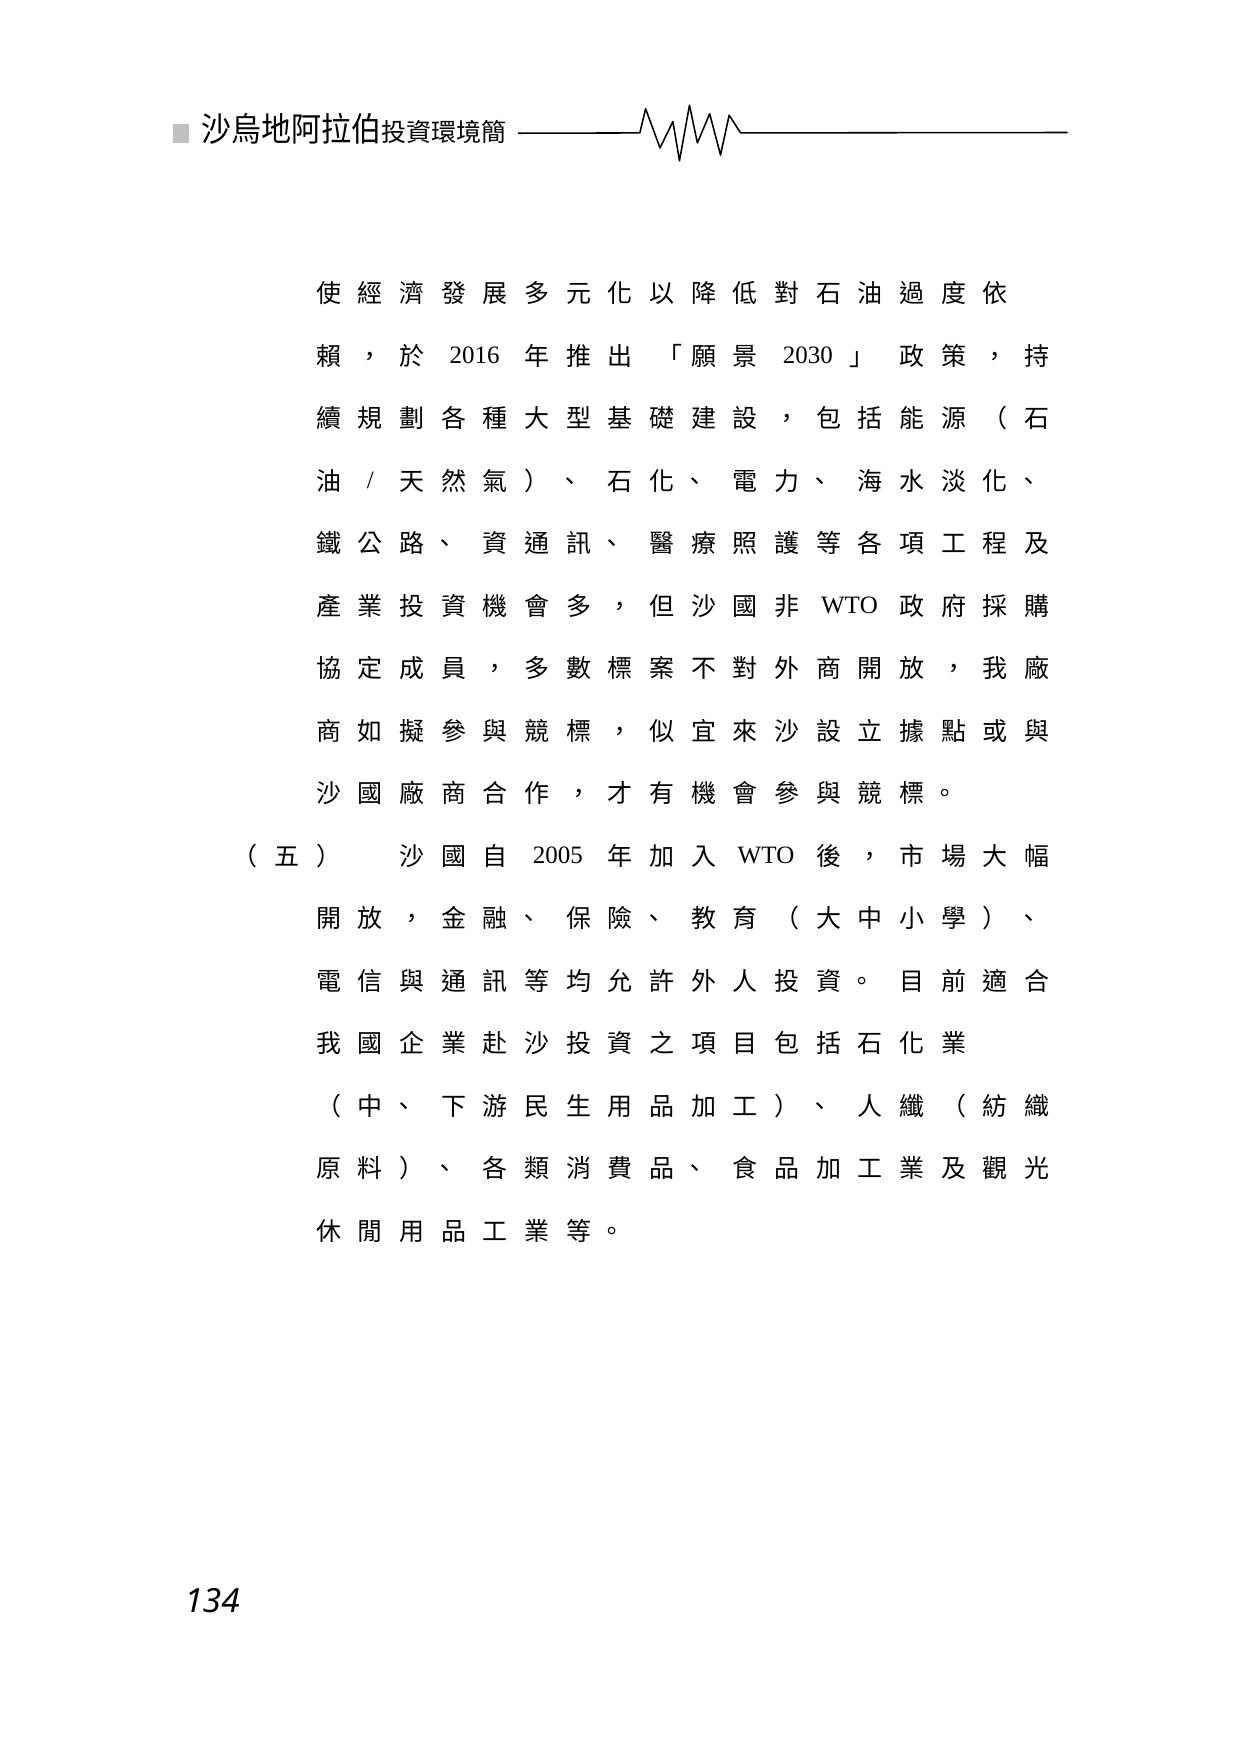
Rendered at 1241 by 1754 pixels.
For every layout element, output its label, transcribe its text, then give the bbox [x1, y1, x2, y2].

text 使經濟發展多元化以降低對石油過度依賴，於2016年推出「願景2030」政策，持續規劃各種大型基礎建設，包括能源（石油/天然氣）、石化、電力、海水淡化、鐵公路、資通訊、醫療照護等各項工程及產業投資機會多，但沙國非WTO政府採購協定成員，多數標案不對外商開放，我廠商如擬參與競標，似宜來沙設立據點或與沙國廠商合作，才有機會參與競標。 [207, 250, 1058, 813]
text （五） 沙國自2005年加入WTO後，市場大幅開放，金融、保險、教育（大中小學）、電信與通訊等均允許外人投資。目前適合我國企業赴沙投資之項目包括石化業（中、下游民生用品加工）、人纖（紡織原料）、各類消費品、食品加工業及觀光休閒用品工業等。 [207, 813, 1058, 1250]
